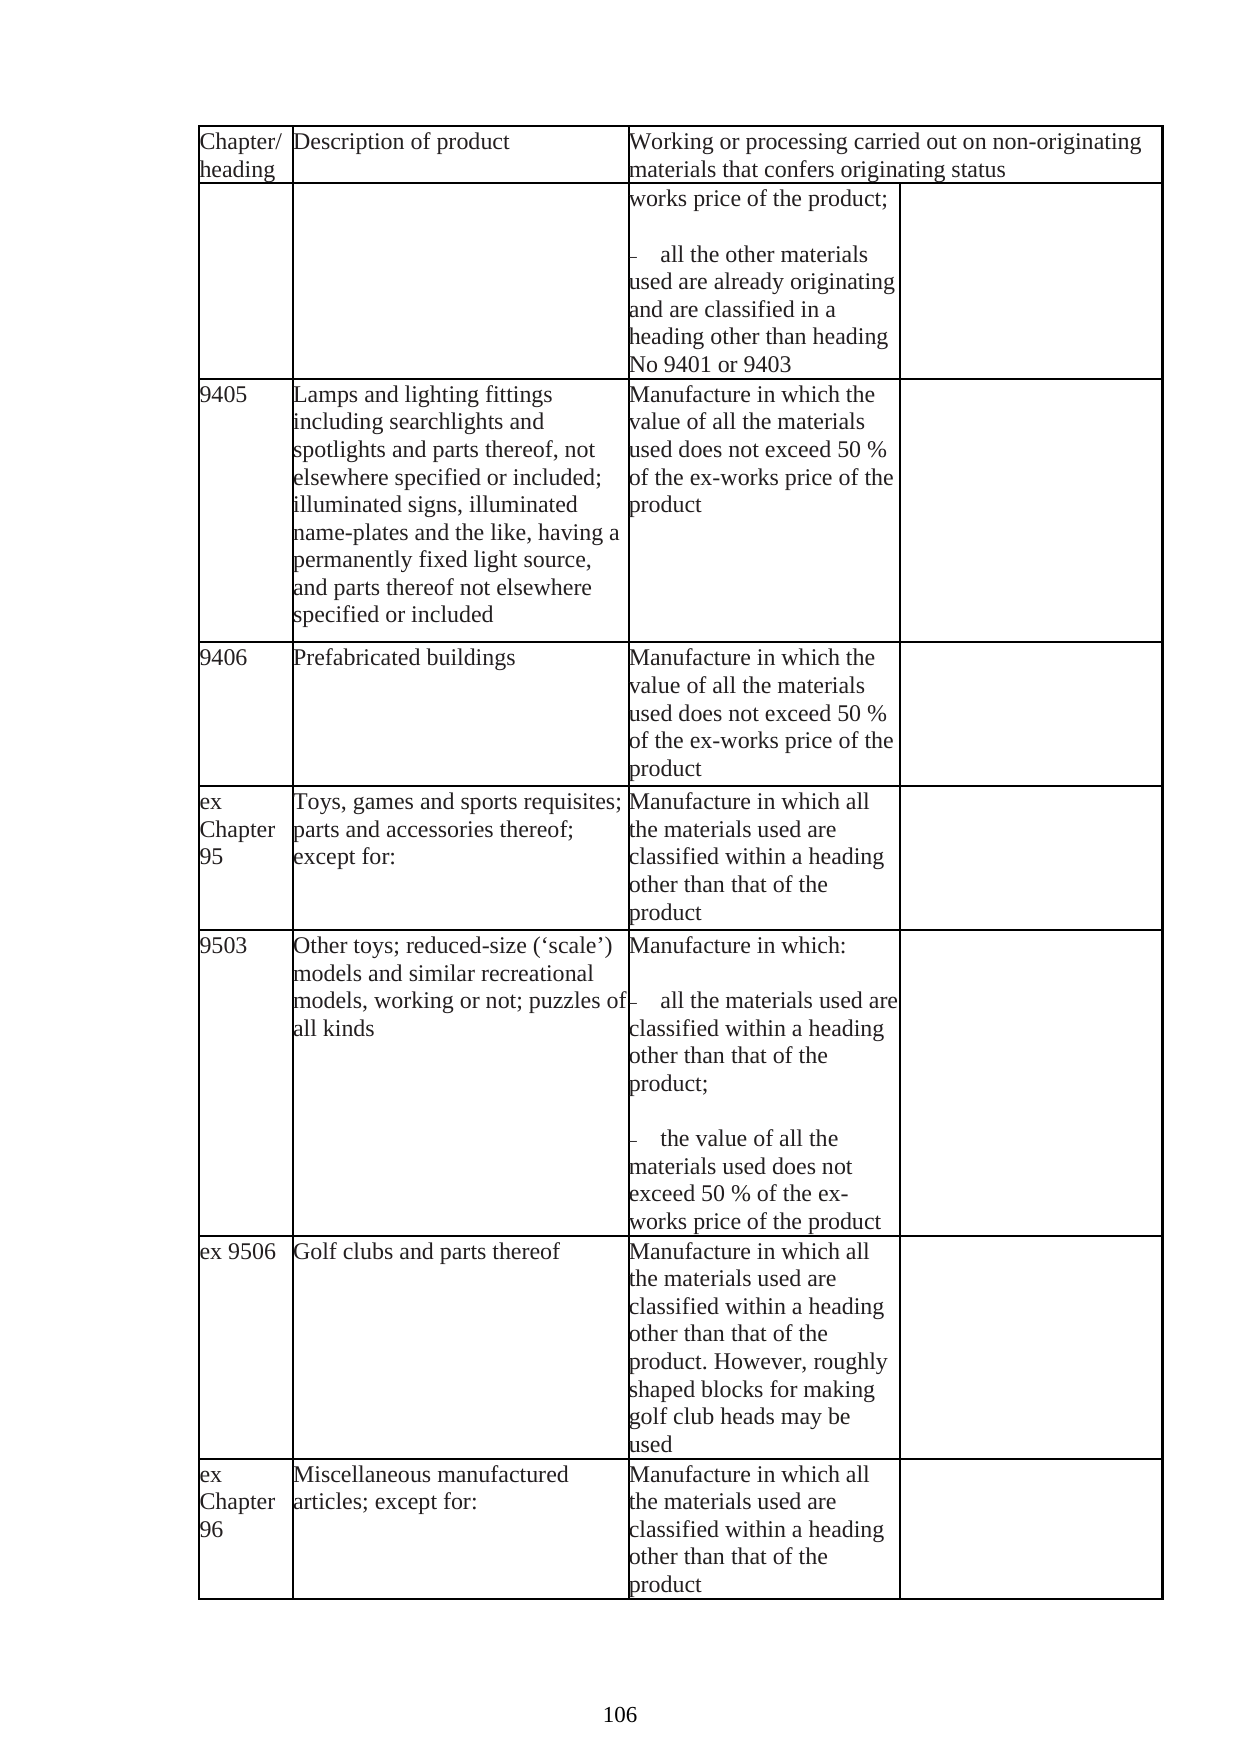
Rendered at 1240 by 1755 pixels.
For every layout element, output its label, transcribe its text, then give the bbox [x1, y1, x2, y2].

table_cell Manufacture in which the value of all the materials used does not exceed 50 % of the ex-works price of the product [630, 643, 899, 785]
table_cell 9405 [200, 380, 292, 641]
table_cell Manufacture in which all the materials used are classified within a heading other than that of the product [630, 1460, 899, 1598]
table_cell [901, 1237, 1161, 1457]
table_cell Toys, games and sports requisites; parts and accessories thereof; except for: [294, 787, 628, 929]
table_cell 9503 [200, 931, 292, 1234]
table_cell [901, 787, 1161, 929]
table_header Working or processing carried out on non-originating materials that confers originating status [630, 127, 1161, 182]
table_cell Miscellaneous manufactured articles; except for: [294, 1460, 628, 1598]
table_cell works price of the product; all the other materials used are already originating and are classified in a heading other than heading No 9401 or 9403 [630, 184, 899, 378]
table_cell [901, 380, 1161, 641]
table_header Description of product [294, 127, 628, 182]
table_cell Golf clubs and parts thereof [294, 1237, 628, 1457]
table_cell Prefabricated buildings [294, 643, 628, 785]
table_cell ex Chapter 95 [200, 787, 292, 929]
table_header Chapter/ heading [200, 127, 292, 182]
table_cell Manufacture in which the value of all the materials used does not exceed 50 % of the ex-works price of the product [630, 380, 899, 641]
table_cell Manufacture in which all the materials used are classified within a heading other than that of the product [630, 787, 899, 929]
table_cell [200, 184, 292, 378]
table_cell [901, 184, 1161, 378]
table_cell [901, 643, 1161, 785]
table_cell ex 9506 [200, 1237, 292, 1457]
table_cell 9406 [200, 643, 292, 785]
table_cell [901, 931, 1161, 1234]
table_cell Manufacture in which: all the materials used are classified within a heading other than that of the product; the value of all the materials used does not exceed 50 % of the ex-works price of the product [630, 931, 899, 1234]
table_cell ex Chapter 96 [200, 1460, 292, 1598]
table_cell [901, 1460, 1161, 1598]
table_cell [294, 184, 628, 378]
table_cell Manufacture in which all the materials used are classified within a heading other than that of the product. However, roughly shaped blocks for making golf club heads may be used [630, 1237, 899, 1457]
table_cell Other toys; reduced-size (‘scale’) models and similar recreational models, working or not; puzzles of all kinds [294, 931, 628, 1234]
table_cell Lamps and lighting fittings including searchlights and spotlights and parts thereof, not elsewhere specified or included; illuminated signs, illuminated name-plates and the like, having a permanently fixed light source, and parts thereof not elsewhere specified or included [294, 380, 628, 641]
